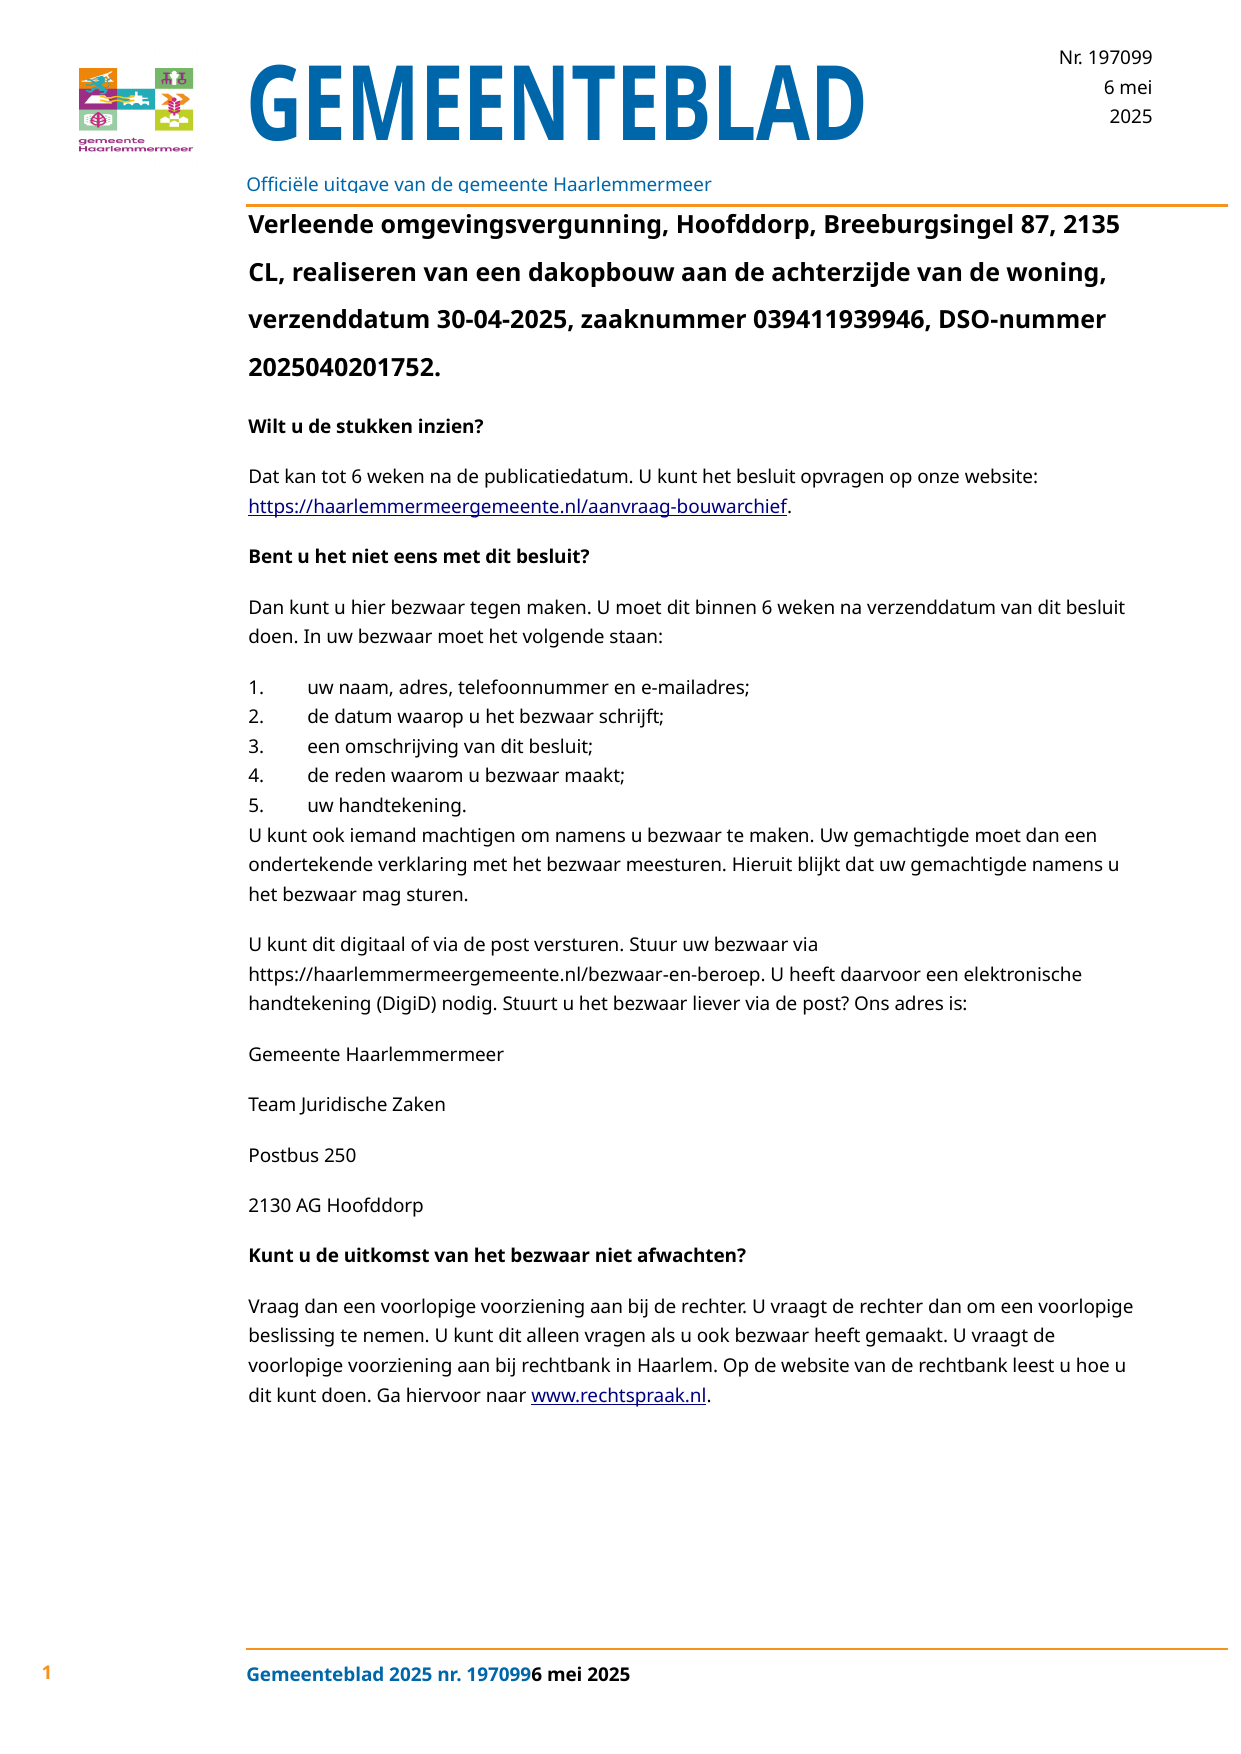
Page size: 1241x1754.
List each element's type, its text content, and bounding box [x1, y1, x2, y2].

picture [41, 47, 231, 172]
list uw naam, adres, telefoonnummer en e-mailadres; [248, 674, 1152, 700]
text 2130 AG Hoofddorp [248, 1192, 1152, 1218]
text Kunt u de uitkomst van het bezwaar niet afwachten? [248, 1243, 1152, 1268]
text U kunt dit digitaal of via de post versturen. Stuur uw bezwaar via https://haarlemmermeergemeente.nl/bezwaar-en-beroep. U heeft daarvoor een elektronische handtekening (DigiD) nodig. Stuurt u het bezwaar liever via de post? Ons adres is: [248, 931, 1152, 1016]
list uw handtekening. [248, 792, 1152, 818]
list de datum waarop u het bezwaar schrijft; [248, 703, 1152, 729]
list een omschrijving van dit besluit; [248, 733, 1152, 759]
text Gemeente Haarlemmermeer [248, 1041, 1152, 1067]
text Verleende omgevingsvergunning, Hoofddorp, Breeburgsingel 87, 2135 CL, realiseren van een dakopbouw aan de achterzijde van de woning, verzenddatum 30-04-2025, zaaknummer 039411939946, DSO-nummer 2025040201752. [248, 207, 1152, 384]
text Dan kunt u hier bezwaar tegen maken. U moet dit binnen 6 weken na verzenddatum van dit besluit doen. In uw bezwaar moet het volgende staan: [248, 594, 1152, 649]
text Postbus 250 [248, 1142, 1152, 1168]
list de reden waarom u bezwaar maakt; [248, 763, 1152, 788]
text Team Juridische Zaken [248, 1091, 1152, 1117]
text Bent u het niet eens met dit besluit? [248, 543, 1152, 569]
text Dat kan tot 6 weken na de publicatiedatum. U kunt het besluit opvragen op onze website: https://haarlemmermeergemeente.nl/aanvraag-bouwarchief. [248, 463, 1152, 519]
text Wilt u de stukken inzien? [248, 413, 1152, 439]
text Vraag dan een voorlopige voorziening aan bij de rechter. U vraagt de rechter dan om een voorlopige beslissing te nemen. U kunt dit alleen vragen als u ook bezwaar heeft gemaakt. U vraagt de voorlopige voorziening aan bij rechtbank in Haarlem. Op de website van de rechtbank leest u hoe u dit kunt doen. Ga hiervoor naar www.rechtspraak.nl. [248, 1293, 1152, 1408]
text U kunt ook iemand machtigen om namens u bezwaar te maken. Uw gemachtigde moet dan een ondertekende verklaring met het bezwaar meesturen. Hieruit blijkt dat uw gemachtigde namens u het bezwaar mag sturen. [248, 822, 1152, 907]
